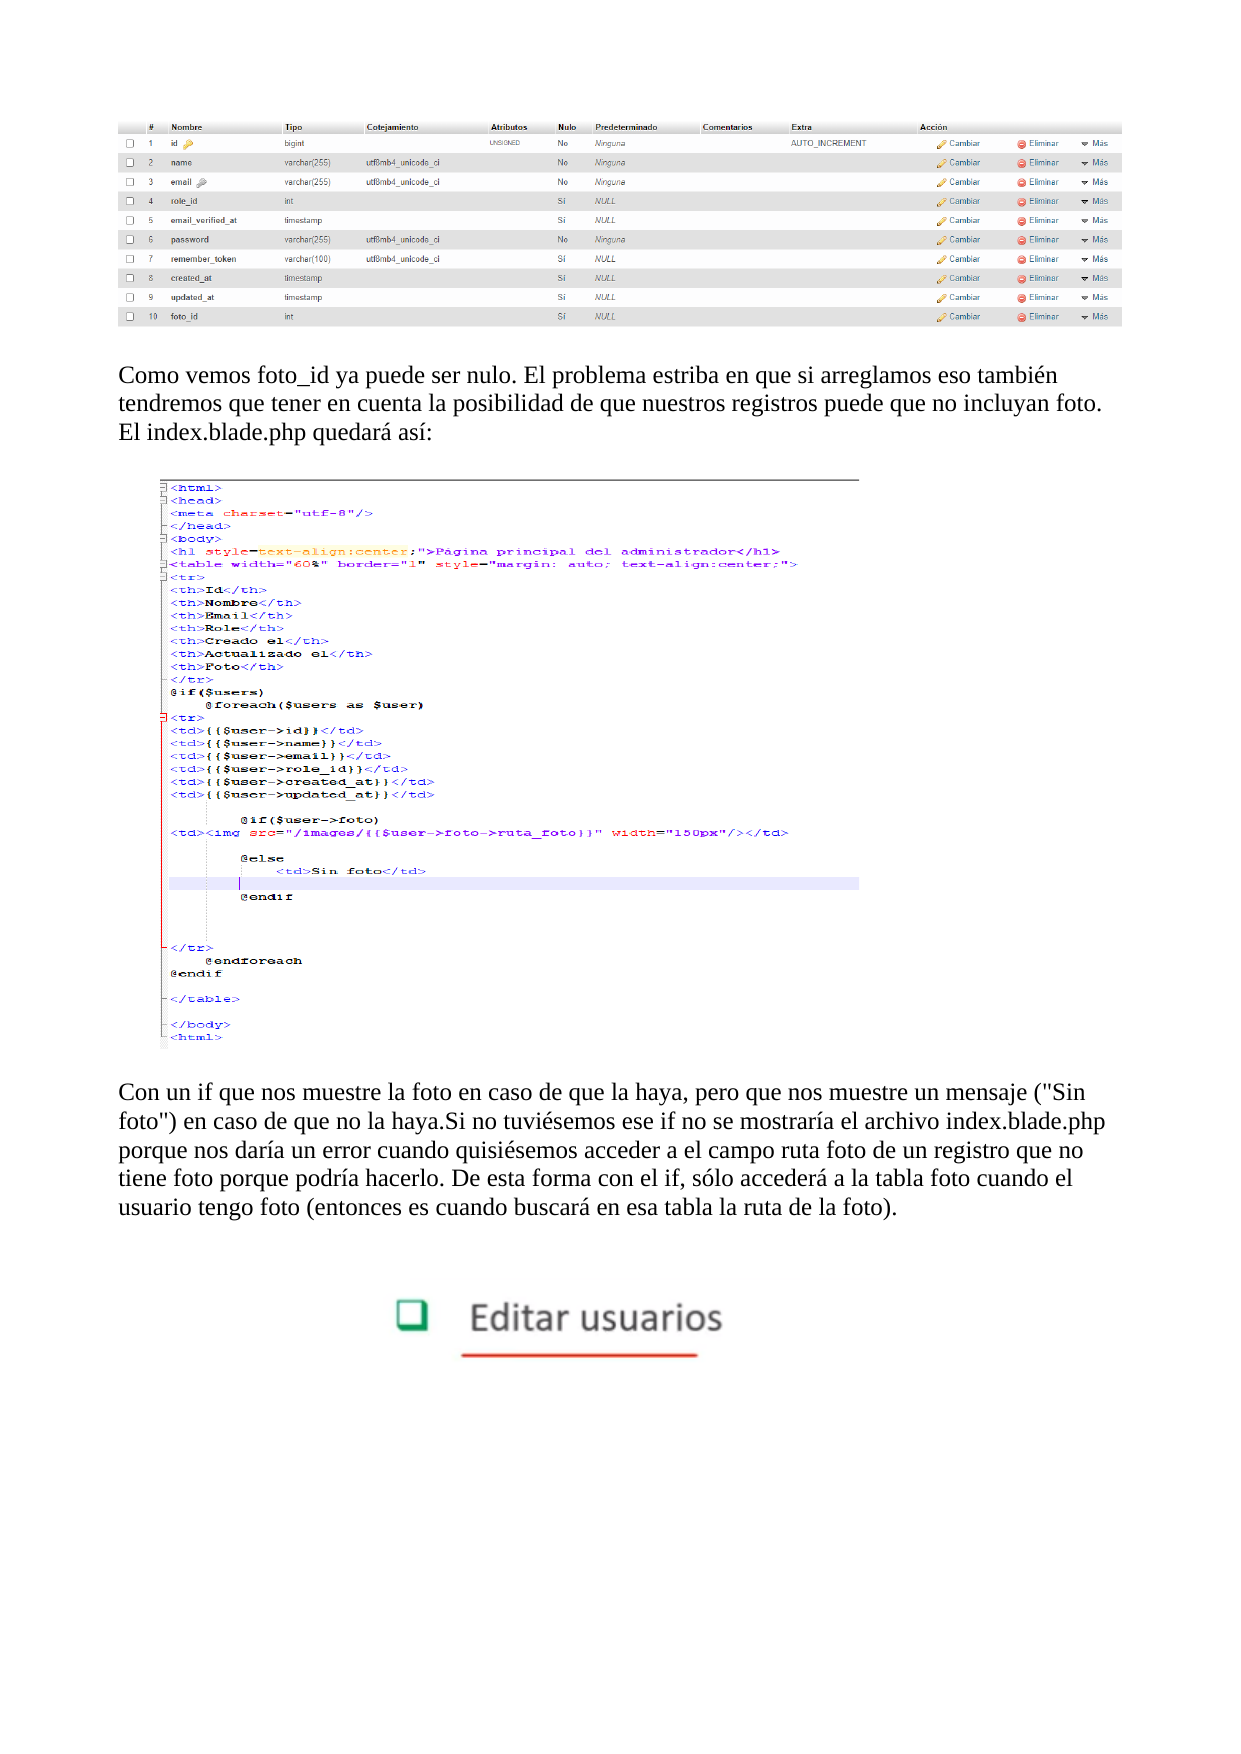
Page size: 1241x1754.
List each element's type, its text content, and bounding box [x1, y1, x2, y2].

picture [118, 118, 1122, 331]
text Con un if que nos muestre la foto en caso de que la haya, pero que nos muestre un mensaje ("Sin foto") en caso de que no la haya.Si no tuviésemos ese if no se mostraría el archivo index.blade.php porque nos daría un error cuando quisiésemos acceder a el campo ruta foto de un registro que no tiene foto porque podría hacerlo. De esta forma con el if, sólo accederá a la tabla foto cuando el usuario tengo foto (entonces es cuando buscará en esa tabla la ruta de la foto). [118, 1077, 1122, 1221]
picture [160, 479, 860, 1049]
text El index.blade.php quedará así: [118, 417, 1122, 446]
picture [339, 1278, 901, 1427]
text Como vemos foto_id ya puede ser nulo. El problema estriba en que si arreglamos eso también tendremos que tener en cuenta la posibilidad de que nuestros registros puede que no incluyan foto. [118, 360, 1122, 417]
